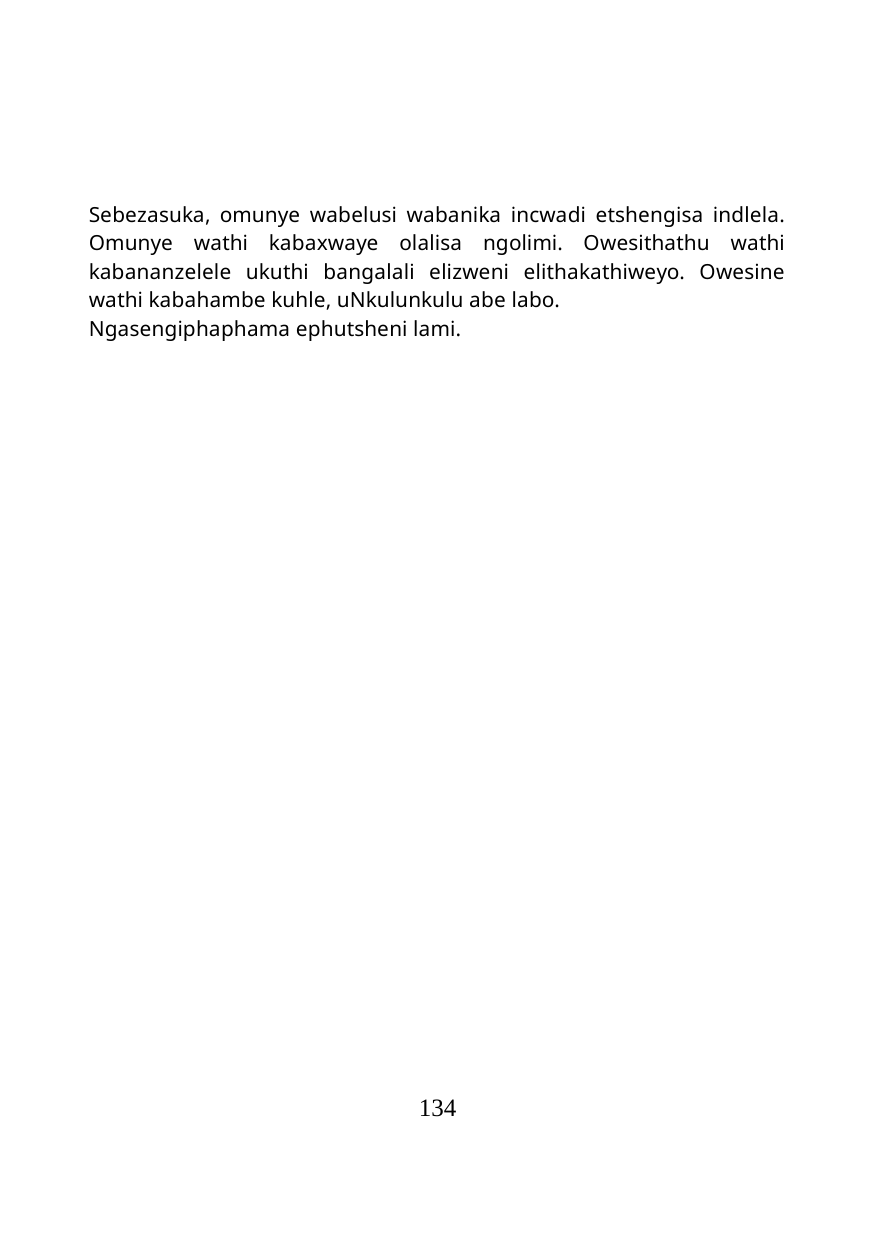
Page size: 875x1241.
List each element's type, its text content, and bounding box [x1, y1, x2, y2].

text Ngasengiphaphama ephutsheni lami. [88, 314, 786, 342]
text Sebezasuka, omunye wabelusi wabanika incwadi etshengisa indlela. Omunye wathi kabaxwaye olalisa ngolimi. Owesithathu wathi kabananzelele ukuthi bangalali elizweni elithakathiweyo. Owesine wathi kabahambe kuhle, uNkulunkulu abe labo. [88, 200, 786, 314]
